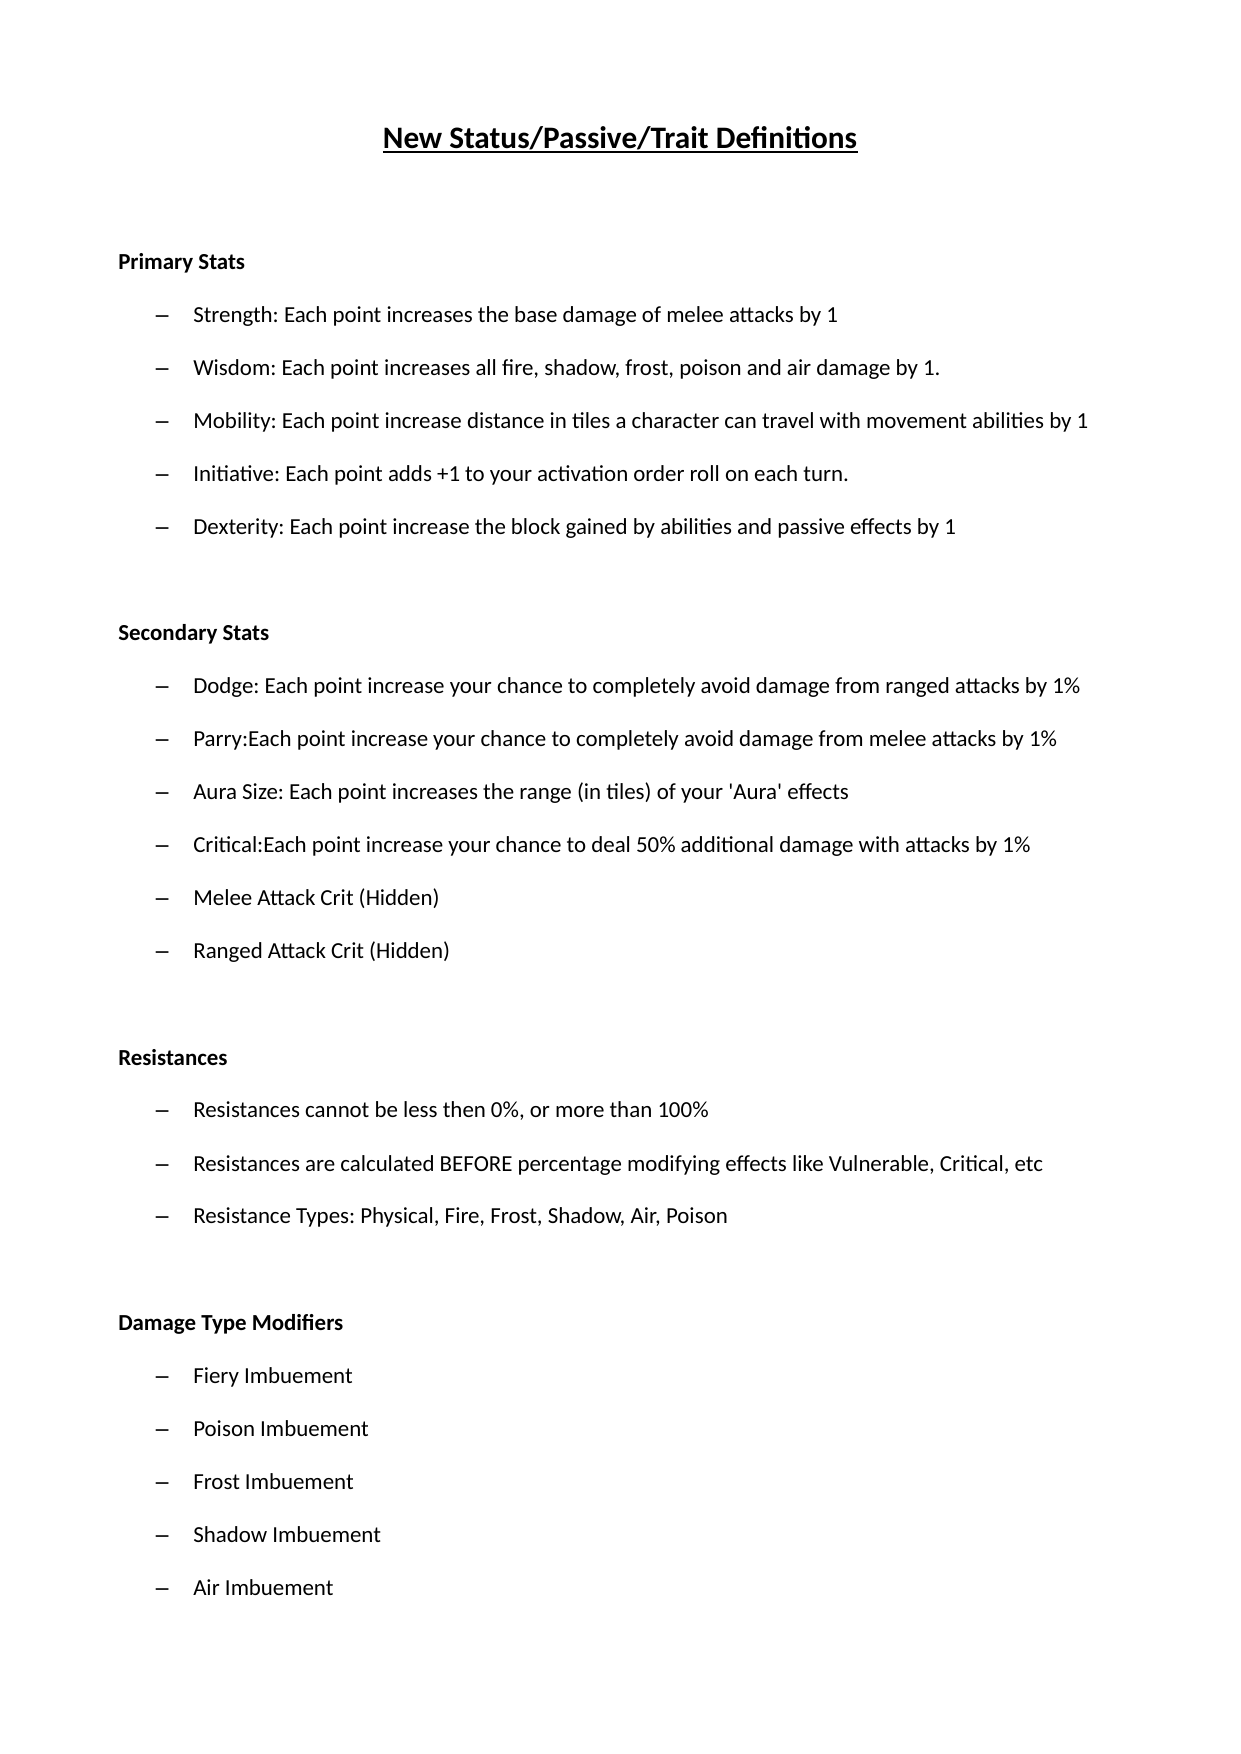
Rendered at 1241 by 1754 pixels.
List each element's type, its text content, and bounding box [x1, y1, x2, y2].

list Frost Imbuement [156, 1467, 1122, 1495]
list Fiery Imbuement [156, 1361, 1122, 1389]
text Primary Stats [118, 247, 1122, 275]
list Dodge: Each point increase your chance to completely avoid damage from ranged attacks by 1% [156, 671, 1122, 699]
list Melee Attack Crit (Hidden) [156, 883, 1122, 912]
list Air Imbuement [156, 1573, 1122, 1601]
text Resistances [118, 1043, 1122, 1071]
text Secondary Stats [118, 618, 1122, 646]
text New Status/Passive/Trait Definitions [118, 118, 1122, 156]
text Damage Type Modifiers [118, 1308, 1122, 1336]
list Strength: Each point increases the base damage of melee attacks by 1 [156, 300, 1122, 328]
list Poison Imbuement [156, 1414, 1122, 1442]
list Critical:Each point increase your chance to deal 50% additional damage with attacks by 1% [156, 831, 1122, 858]
list Resistance Types: Physical, Fire, Frost, Shadow, Air, Poison [156, 1202, 1122, 1230]
list Mobility: Each point increase distance in tiles a character can travel with movement abilities by 1 [156, 406, 1122, 434]
list Resistances cannot be less then 0%, or more than 100% [156, 1096, 1122, 1124]
list Wisdom: Each point increases all fire, shadow, frost, poison and air damage by 1. [156, 353, 1122, 381]
list Resistances are calculated BEFORE percentage modifying effects like Vulnerable, Critical, etc [156, 1149, 1122, 1177]
list Shadow Imbuement [156, 1520, 1122, 1548]
list Ranged Attack Crit (Hidden) [156, 937, 1122, 964]
list Aura Size: Each point increases the range (in tiles) of your 'Aura' effects [156, 777, 1122, 806]
list Dexterity: Each point increase the block gained by abilities and passive effects by 1 [156, 512, 1122, 540]
list Parry:Each point increase your chance to completely avoid damage from melee attacks by 1% [156, 724, 1122, 752]
list Initiative: Each point adds +1 to your activation order roll on each turn. [156, 459, 1122, 487]
